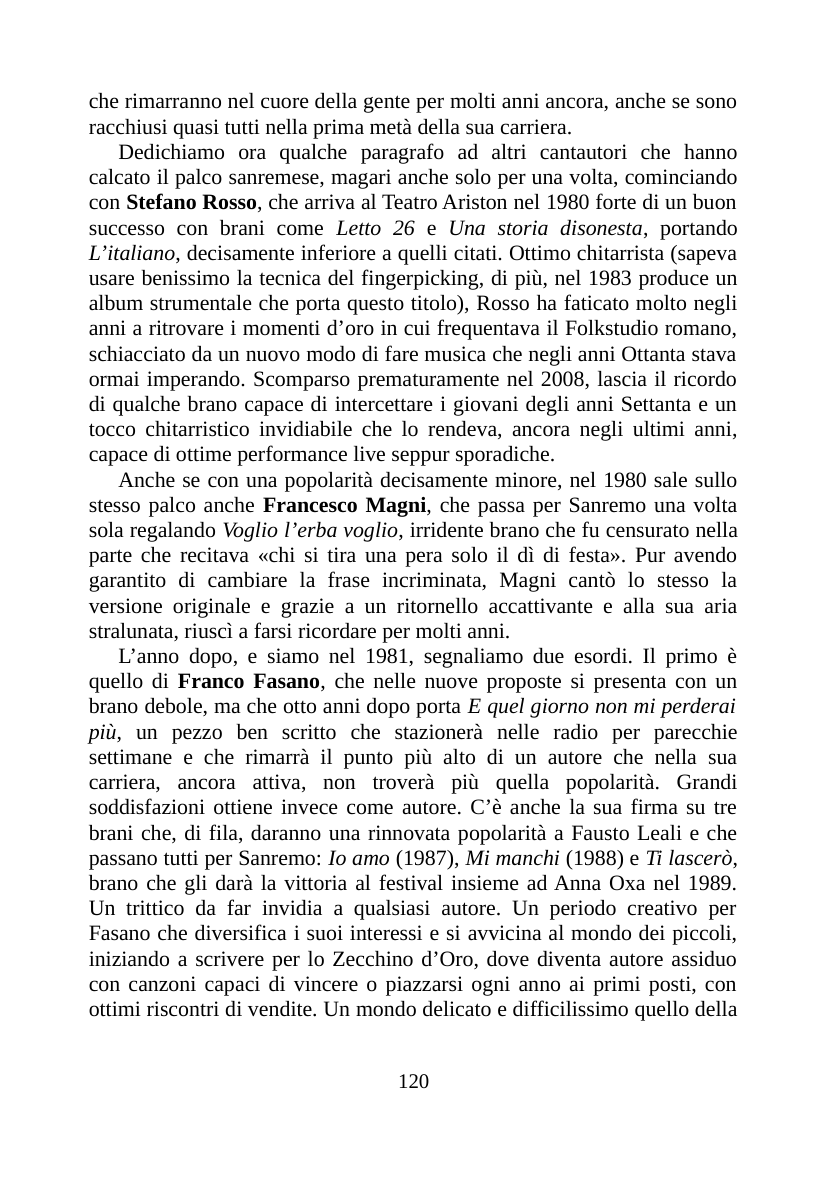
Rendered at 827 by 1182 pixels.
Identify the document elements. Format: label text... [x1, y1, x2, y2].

text Dedichiamo ora qualche paragrafo ad altri cantautori che hanno calcato il palco sanremese, magari anche solo per una volta, cominciando con Stefano Rosso, che arriva al Teatro Ariston nel 1980 forte di un buon successo con brani come Letto 26 e Una storia disonesta, portando L’italiano, decisamente inferiore a quelli citati. Ottimo chitarrista (sapeva usare benissimo la tecnica del fingerpicking, di più, nel 1983 produce un album strumentale che porta questo titolo), Rosso ha faticato molto negli anni a ritrovare i momenti d’oro in cui frequentava il Folkstudio romano, schiacciato da un nuovo modo di fare musica che negli anni Ottanta stava ormai imperando. Scomparso prematuramente nel 2008, lascia il ricordo di qualche brano capace di intercettare i giovani degli anni Settanta e un tocco chitarristico invidiabile che lo rendeva, ancora negli ultimi anni, capace di ottime performance live seppur sporadiche. [88, 139, 738, 467]
text Anche se con una popolarità decisamente minore, nel 1980 sale sullo stesso palco anche Francesco Magni, che passa per Sanremo una volta sola regalando Voglio l’erba voglio, irridente brano che fu censurato nella parte che recitava «chi si tira una pera solo il dì di festa». Pur avendo garantito di cambiare la frase incriminata, Magni cantò lo stesso la versione originale e grazie a un ritornello accattivante e alla sua aria stralunata, riuscì a farsi ricordare per molti anni. [88, 467, 738, 643]
text L’anno dopo, e siamo nel 1981, segnaliamo due esordi. Il primo è quello di Franco Fasano, che nelle nuove proposte si presenta con un brano debole, ma che otto anni dopo porta E quel giorno non mi perderai più, un pezzo ben scritto che stazionerà nelle radio per parecchie settimane e che rimarrà il punto più alto di un autore che nella sua carriera, ancora attiva, non troverà più quella popolarità. Grandi soddisfazioni ottiene invece come autore. C’è anche la sua firma su tre brani che, di fila, daranno una rinnovata popolarità a Fausto Leali e che passano tutti per Sanremo: Io amo (1987), Mi manchi (1988) e Ti lascerò, brano che gli darà la vittoria al festival insieme ad Anna Oxa nel 1989. Un trittico da far invidia a qualsiasi autore. Un periodo creativo per Fasano che diversifica i suoi interessi e si avvicina al mondo dei piccoli, iniziando a scrivere per lo Zecchino d’Oro, dove diventa autore assiduo con canzoni capaci di vincere o piazzarsi ogni anno ai primi posti, con ottimi riscontri di vendite. Un mondo delicato e difficilissimo quello della [88, 643, 738, 1021]
text che rimarranno nel cuore della gente per molti anni ancora, anche se sono racchiusi quasi tutti nella prima metà della sua carriera. [88, 88, 738, 139]
